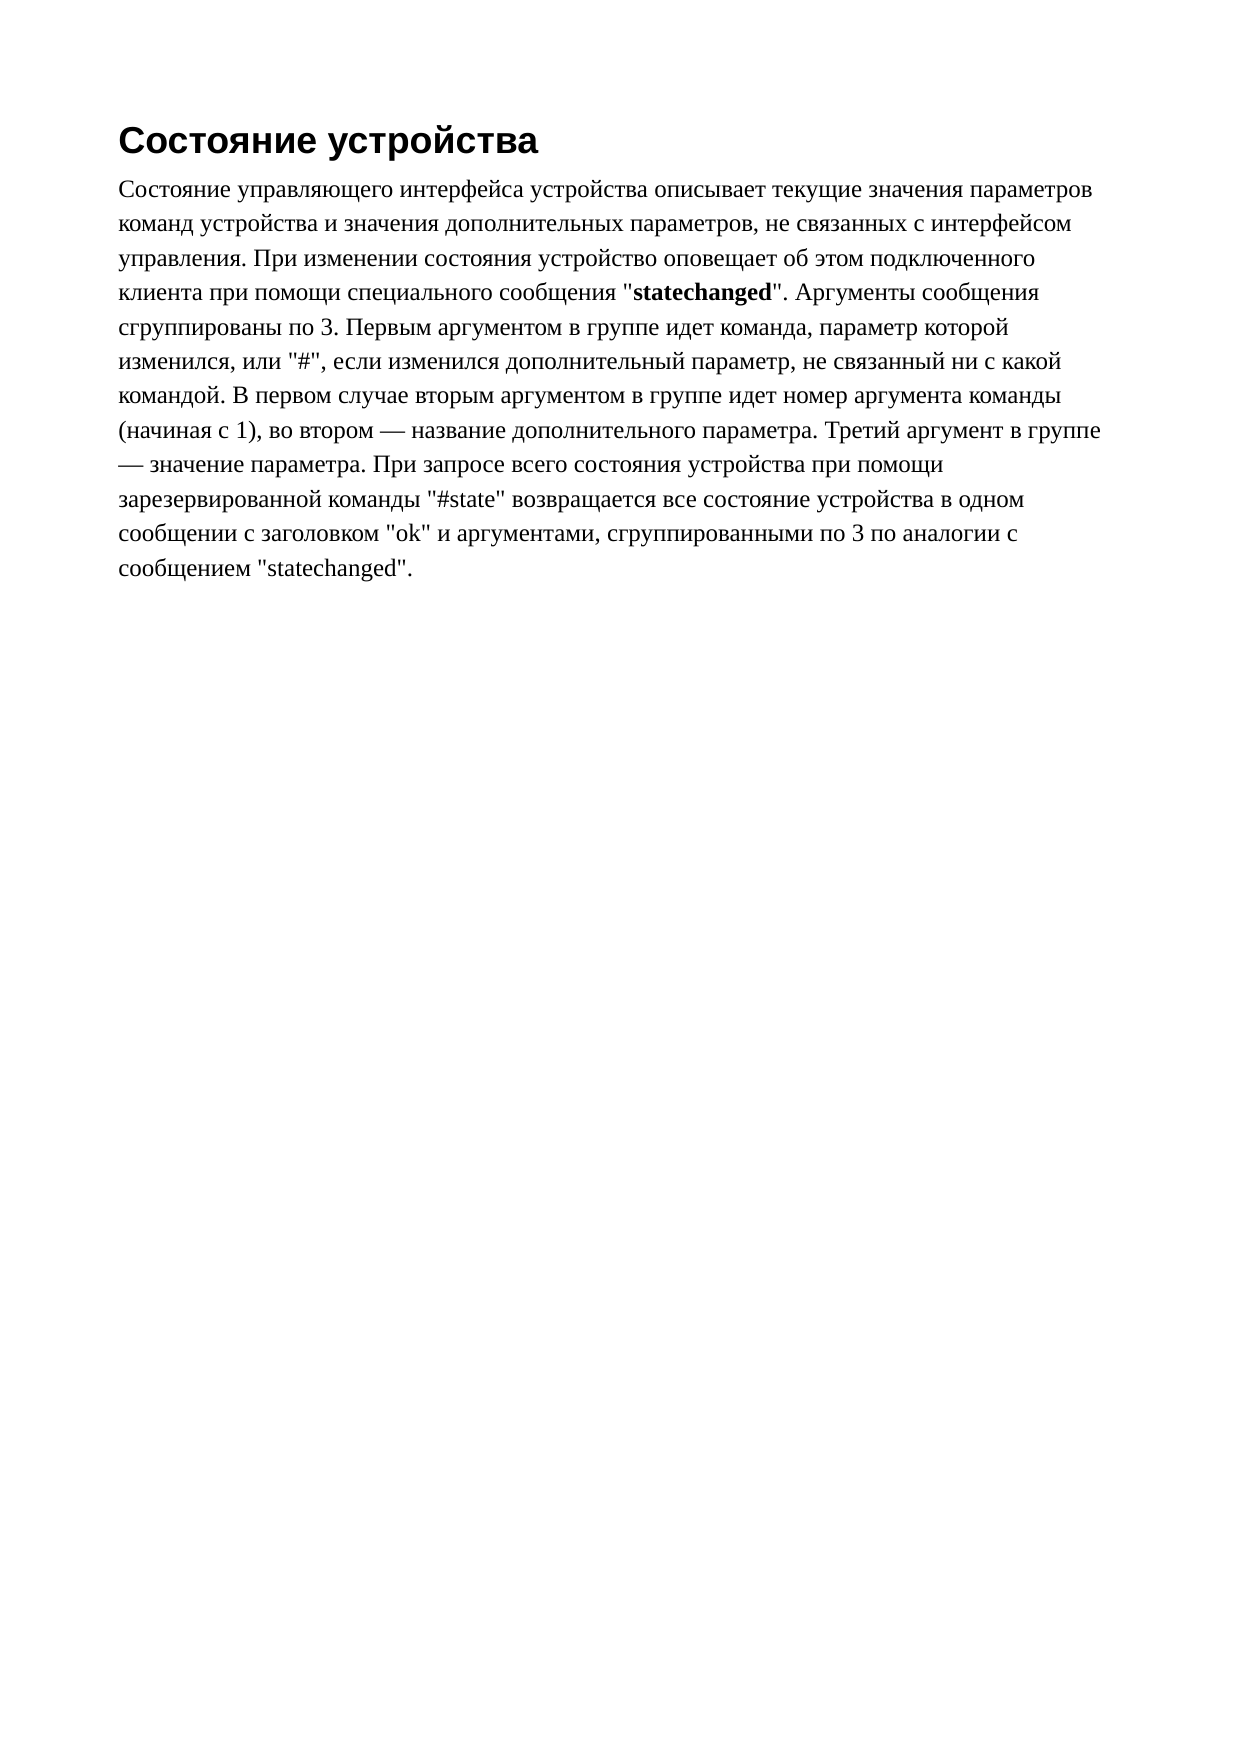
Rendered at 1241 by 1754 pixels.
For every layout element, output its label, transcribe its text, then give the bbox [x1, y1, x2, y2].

text Состояние управляющего интерфейса устройства описывает текущие значения параметров команд устройства и значения дополнительных параметров, не связанных с интерфейсом управления. При изменении состояния устройство оповещает об этом подключенного клиента при помощи специального сообщения "statechanged". Аргументы сообщения сгруппированы по 3. Первым аргументом в группе идет команда, параметр которой изменился, или "#", если изменился дополнительный параметр, не связанный ни с какой командой. В первом случае вторым аргументом в группе идет номер аргумента команды (начиная с 1), во втором — название дополнительного параметра. Третий аргумент в группе — значение параметра. При запросе всего состояния устройства при помощи зарезервированной команды "#state" возвращается все состояние устройства в одном сообщении с заголовком "ok" и аргументами, сгруппированными по 3 по аналогии с сообщением "statechanged". [118, 174, 1122, 582]
subtitle Состояние устройства [118, 118, 1122, 161]
